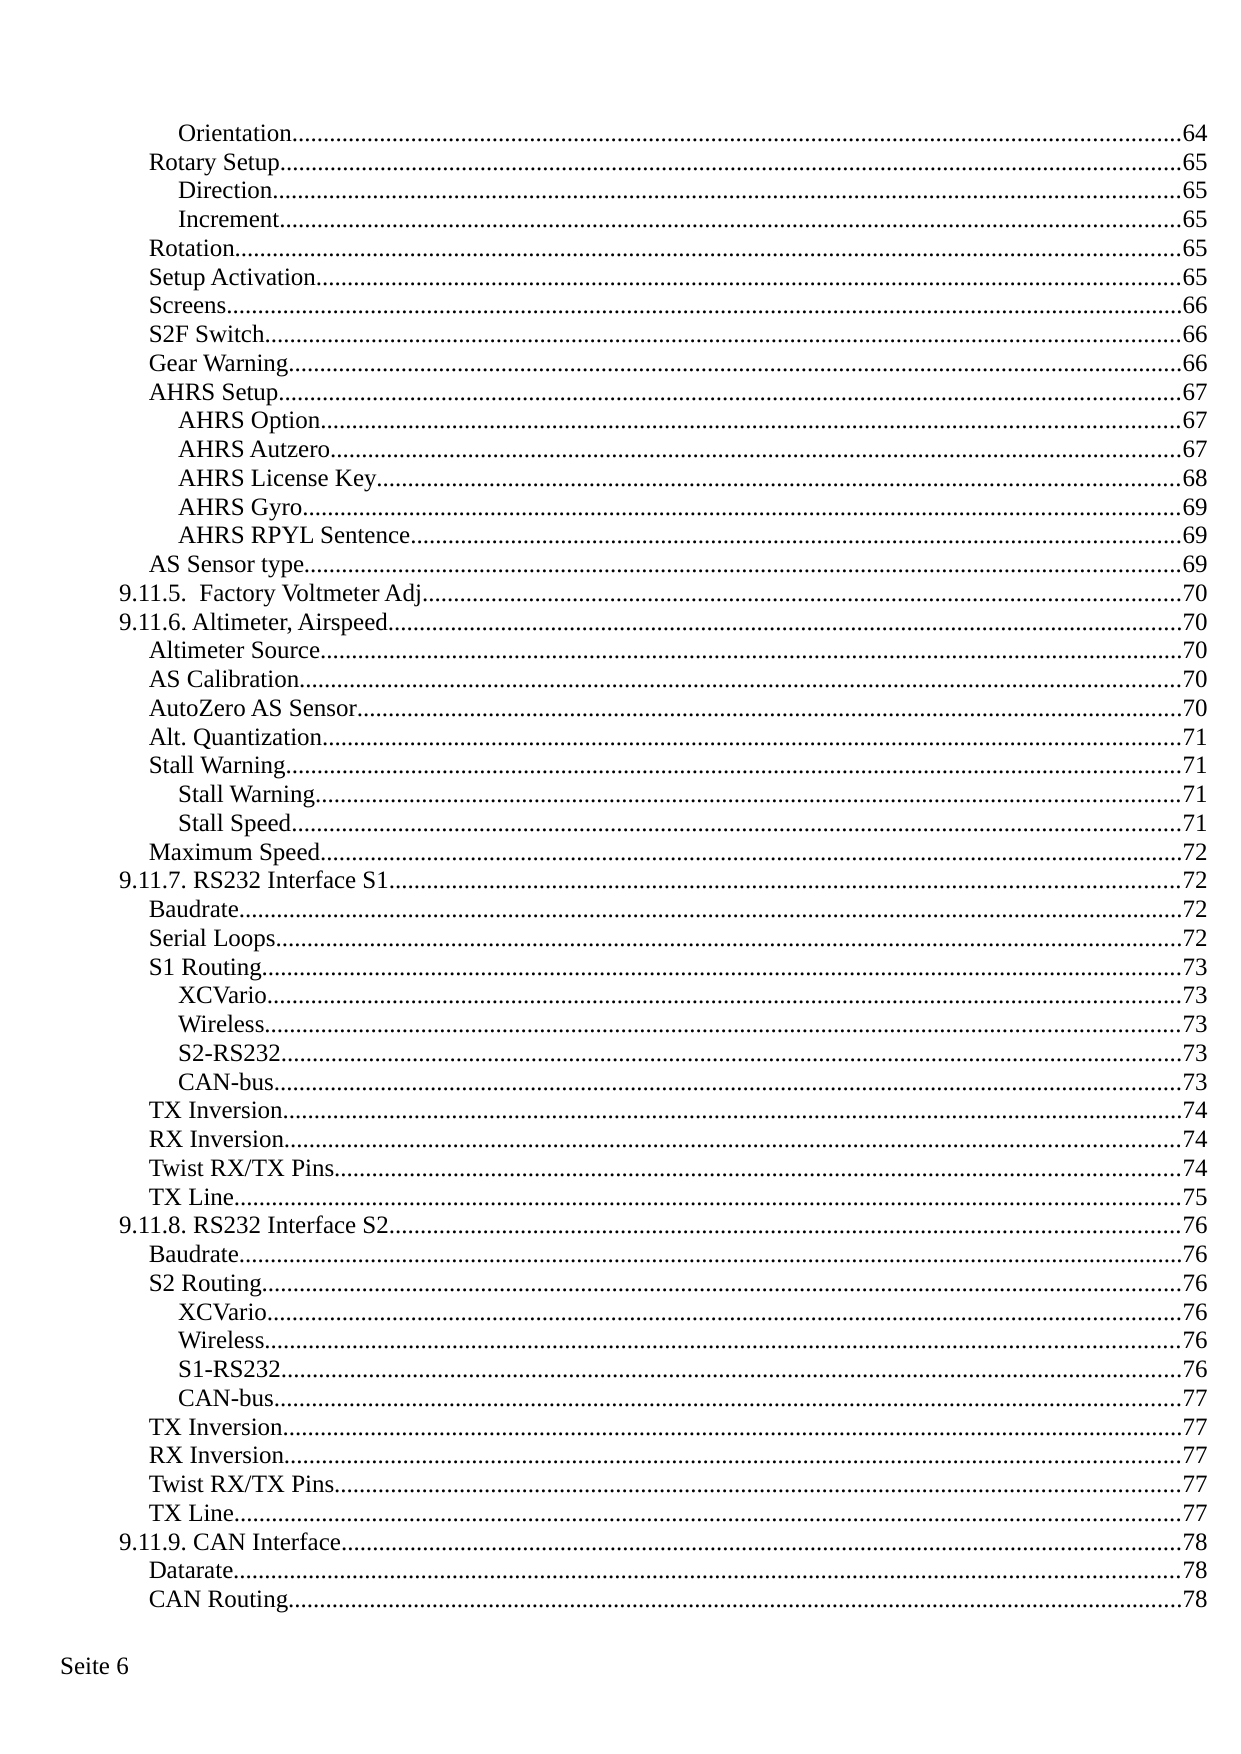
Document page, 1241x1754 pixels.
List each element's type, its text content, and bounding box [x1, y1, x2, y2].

text S1-RS232 76 [178, 1354, 1207, 1383]
text AHRS Setup 67 [148, 377, 1207, 406]
text Wireless 76 [178, 1326, 1207, 1354]
text AHRS License Key 68 [178, 463, 1207, 492]
text TX Line 75 [148, 1182, 1207, 1211]
text RX Inversion 77 [148, 1441, 1207, 1469]
text Direction 65 [178, 176, 1207, 204]
text Stall Speed 71 [178, 808, 1207, 837]
text Rotary Setup 65 [148, 147, 1207, 176]
text Alt. Quantization 71 [148, 722, 1207, 751]
text 9.11.8. RS232 Interface S2 76 [119, 1211, 1207, 1239]
text Twist RX/TX Pins 77 [148, 1469, 1207, 1498]
text AS Calibration 70 [148, 664, 1207, 693]
text Setup Activation 65 [148, 262, 1207, 291]
text XCVario 76 [178, 1297, 1207, 1326]
text Altimeter Source 70 [148, 636, 1207, 664]
text 9.11.6. Altimeter, Airspeed 70 [119, 607, 1207, 636]
text XCVario 73 [178, 981, 1207, 1009]
text Increment 65 [178, 204, 1207, 233]
text S2F Switch 66 [148, 319, 1207, 348]
text CAN-bus 77 [178, 1383, 1207, 1412]
text Wireless 73 [178, 1009, 1207, 1038]
text AHRS Option 67 [178, 406, 1207, 434]
text AutoZero AS Sensor 70 [148, 693, 1207, 722]
text 9.11.9. CAN Interface 78 [119, 1527, 1207, 1556]
text Stall Warning 71 [148, 751, 1207, 779]
text Baudrate 72 [148, 894, 1207, 923]
text Serial Loops 72 [148, 923, 1207, 952]
text S1 Routing 73 [148, 952, 1207, 981]
text Orientation 64 [178, 118, 1207, 147]
text TX Inversion 74 [148, 1096, 1207, 1124]
text Screens 66 [148, 291, 1207, 319]
text S2-RS232 73 [178, 1038, 1207, 1067]
text CAN Routing 78 [148, 1584, 1207, 1613]
text Twist RX/TX Pins 74 [148, 1153, 1207, 1182]
text CAN-bus 73 [178, 1067, 1207, 1096]
text Maximum Speed 72 [148, 837, 1207, 866]
text AHRS RPYL Sentence 69 [178, 521, 1207, 549]
text TX Inversion 77 [148, 1412, 1207, 1441]
text Stall Warning 71 [178, 779, 1207, 808]
text TX Line 77 [148, 1498, 1207, 1527]
text 9.11.7. RS232 Interface S1 72 [119, 866, 1207, 894]
text S2 Routing 76 [148, 1268, 1207, 1297]
text AHRS Gyro 69 [178, 492, 1207, 521]
text RX Inversion 74 [148, 1124, 1207, 1153]
text Rotation 65 [148, 233, 1207, 262]
text 9.11.5. Factory Voltmeter Adj 70 [119, 578, 1207, 607]
text Baudrate 76 [148, 1239, 1207, 1268]
text AHRS Autzero 67 [178, 434, 1207, 463]
text Datarate 78 [148, 1556, 1207, 1584]
text Gear Warning 66 [148, 348, 1207, 377]
text AS Sensor type 69 [148, 549, 1207, 578]
